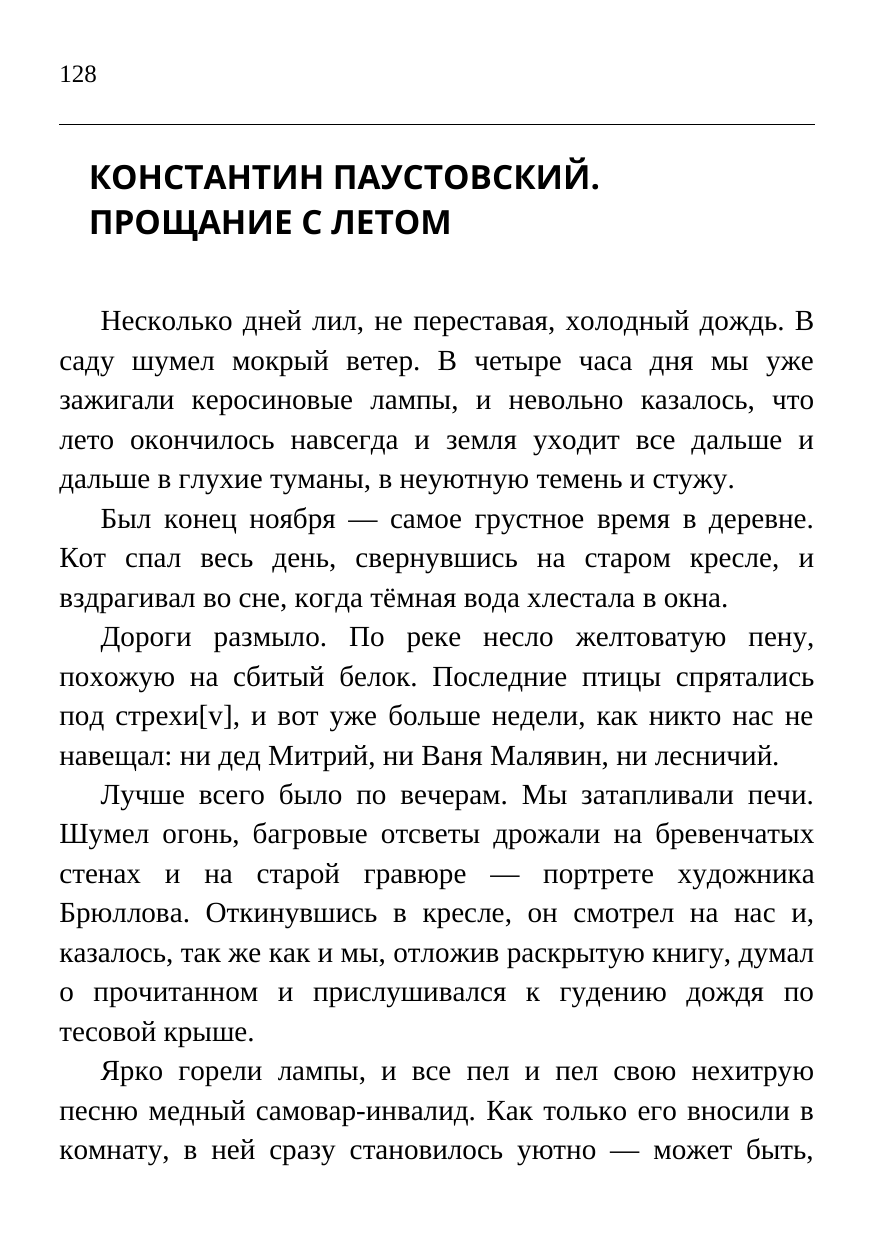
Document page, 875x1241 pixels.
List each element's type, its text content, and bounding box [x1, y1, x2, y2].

text Несколько дней лил, не переставая, холодный дождь. В саду шумел мокрый ветер. В четыре часа дня мы уже зажигали керосиновые лампы, и невольно казалось, что лето окончилось навсегда и земля уходит все дальше и дальше в глухие туманы, в неуютную темень и стужу. [59, 303, 815, 495]
text Лучше всего было по вечерам. Мы затапливали печи. Шумел огонь, багровые отсветы дрожали на бревенчатых стенах и на старой гравюре — портрете художника Брюллова. Откинувшись в кресле, он смотрел на нас и, казалось, так же как и мы, отложив раскрытую книгу, думал о прочитанном и прислушивался к гудению дождя по тесовой крыше. [59, 777, 815, 1048]
text Был конец ноября — самое грустное время в деревне. Кот спал весь день, свернувшись на старом кресле, и вздрагивал во сне, когда тёмная вода хлестала в окна. [59, 501, 815, 613]
subtitle Константин Паустовский. Прощание с летом [59, 125, 815, 274]
text Ярко горели лампы, и все пел и пел свою нехитрую песню медный самовар-инвалид. Как только его вносили в комнату, в ней сразу становилось уютно — может быть, [59, 1053, 815, 1166]
text Дороги размыло. По реке несло желтоватую пену, похожую на сбитый белок. Последние птицы спрятались под стрехи[v], и вот уже больше недели, как никто нас не навещал: ни дед Митрий, ни Ваня Малявин, ни лесничий. [59, 619, 815, 771]
